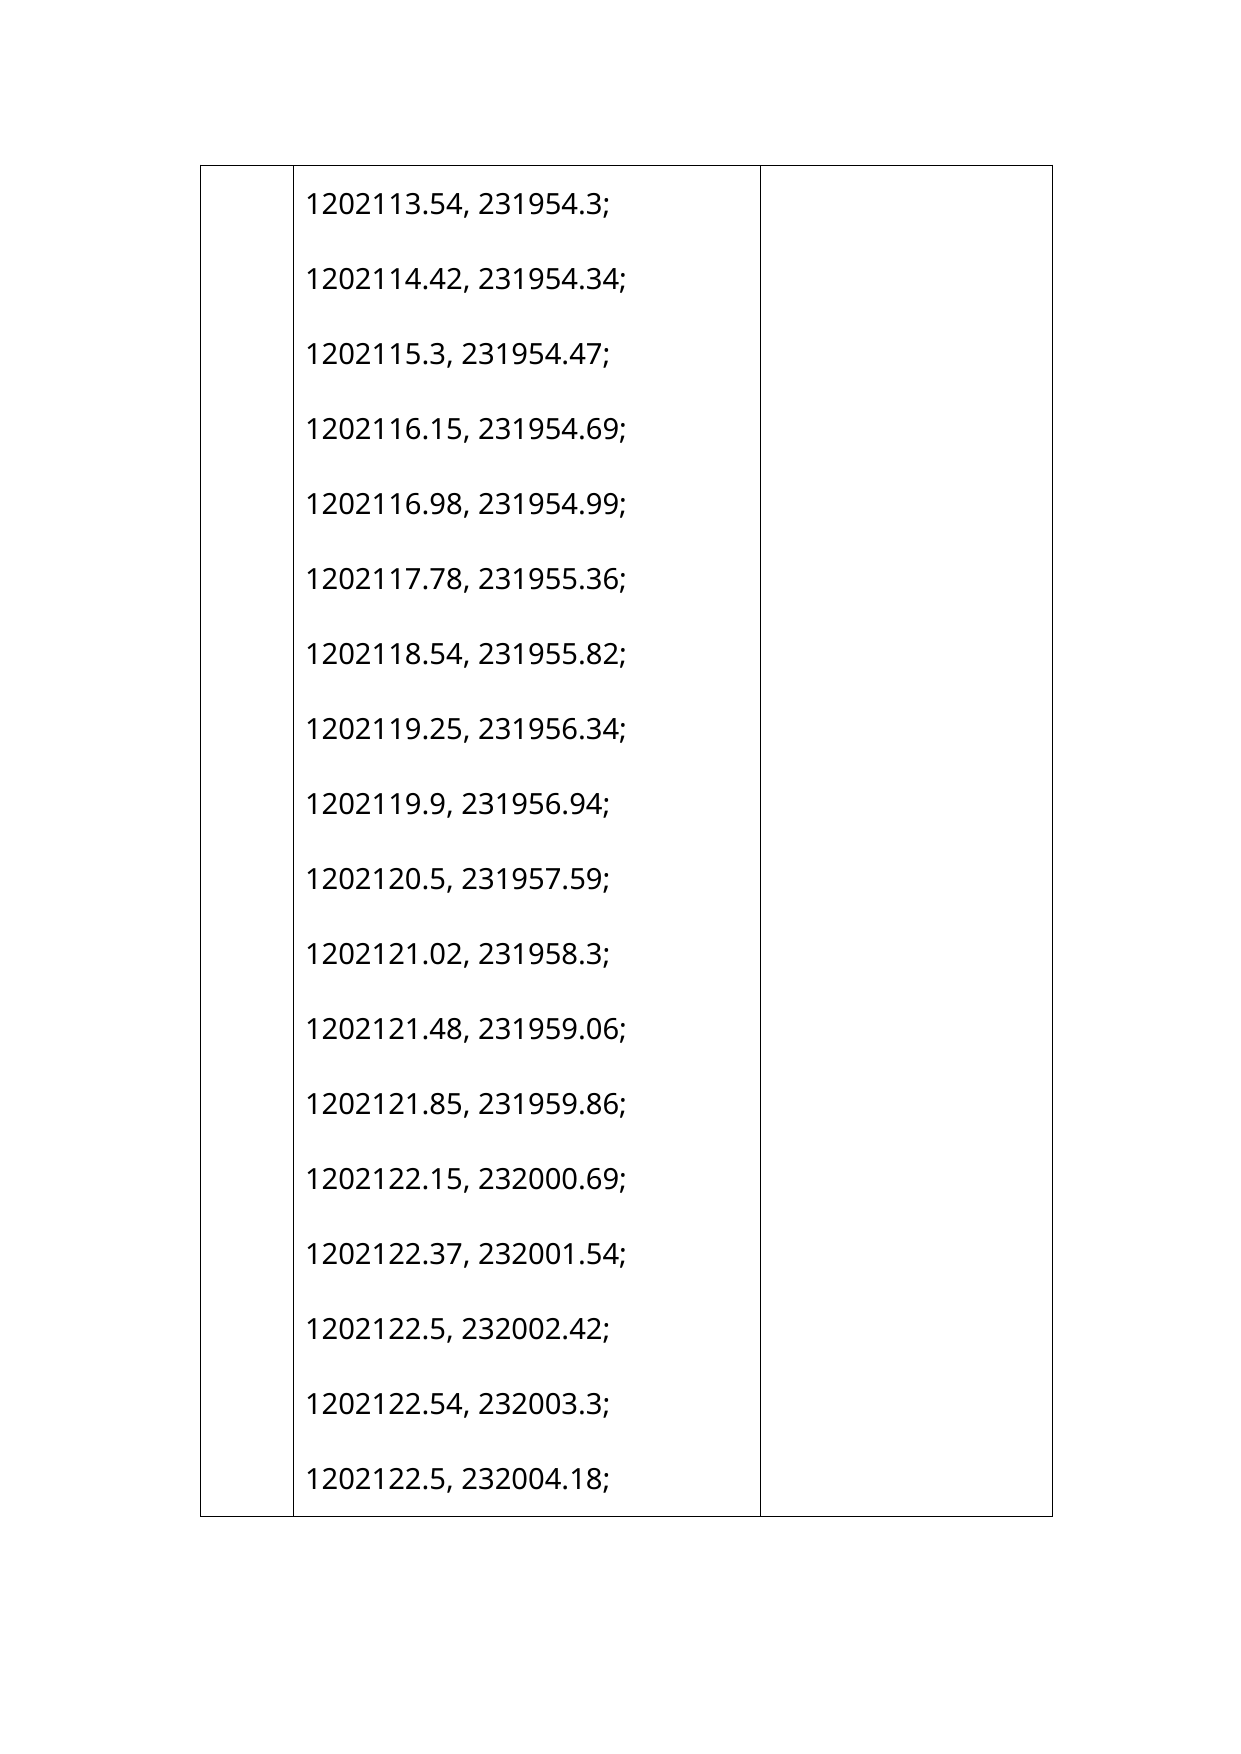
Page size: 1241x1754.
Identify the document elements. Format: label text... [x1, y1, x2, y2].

table_cell [761, 166, 1052, 1516]
table_cell 1202113.54, 231954.3; 1202114.42, 231954.34; 1202115.3, 231954.47; 1202116.15, 231954.69; 1202116.98, 231954.99; 1202117.78, 231955.36; 1202118.54, 231955.82; 1202119.25, 231956.34; 1202119.9, 231956.94; 1202120.5, 231957.59; 1202121.02, 231958.3; 1202121.48, 231959.06; 1202121.85, 231959.86; 1202122.15, 232000.69; 1202122.37, 232001.54; 1202122.5, 232002.42; 1202122.54, 232003.3; 1202122.5, 232004.18; [294, 166, 760, 1516]
table_cell [201, 166, 293, 1516]
